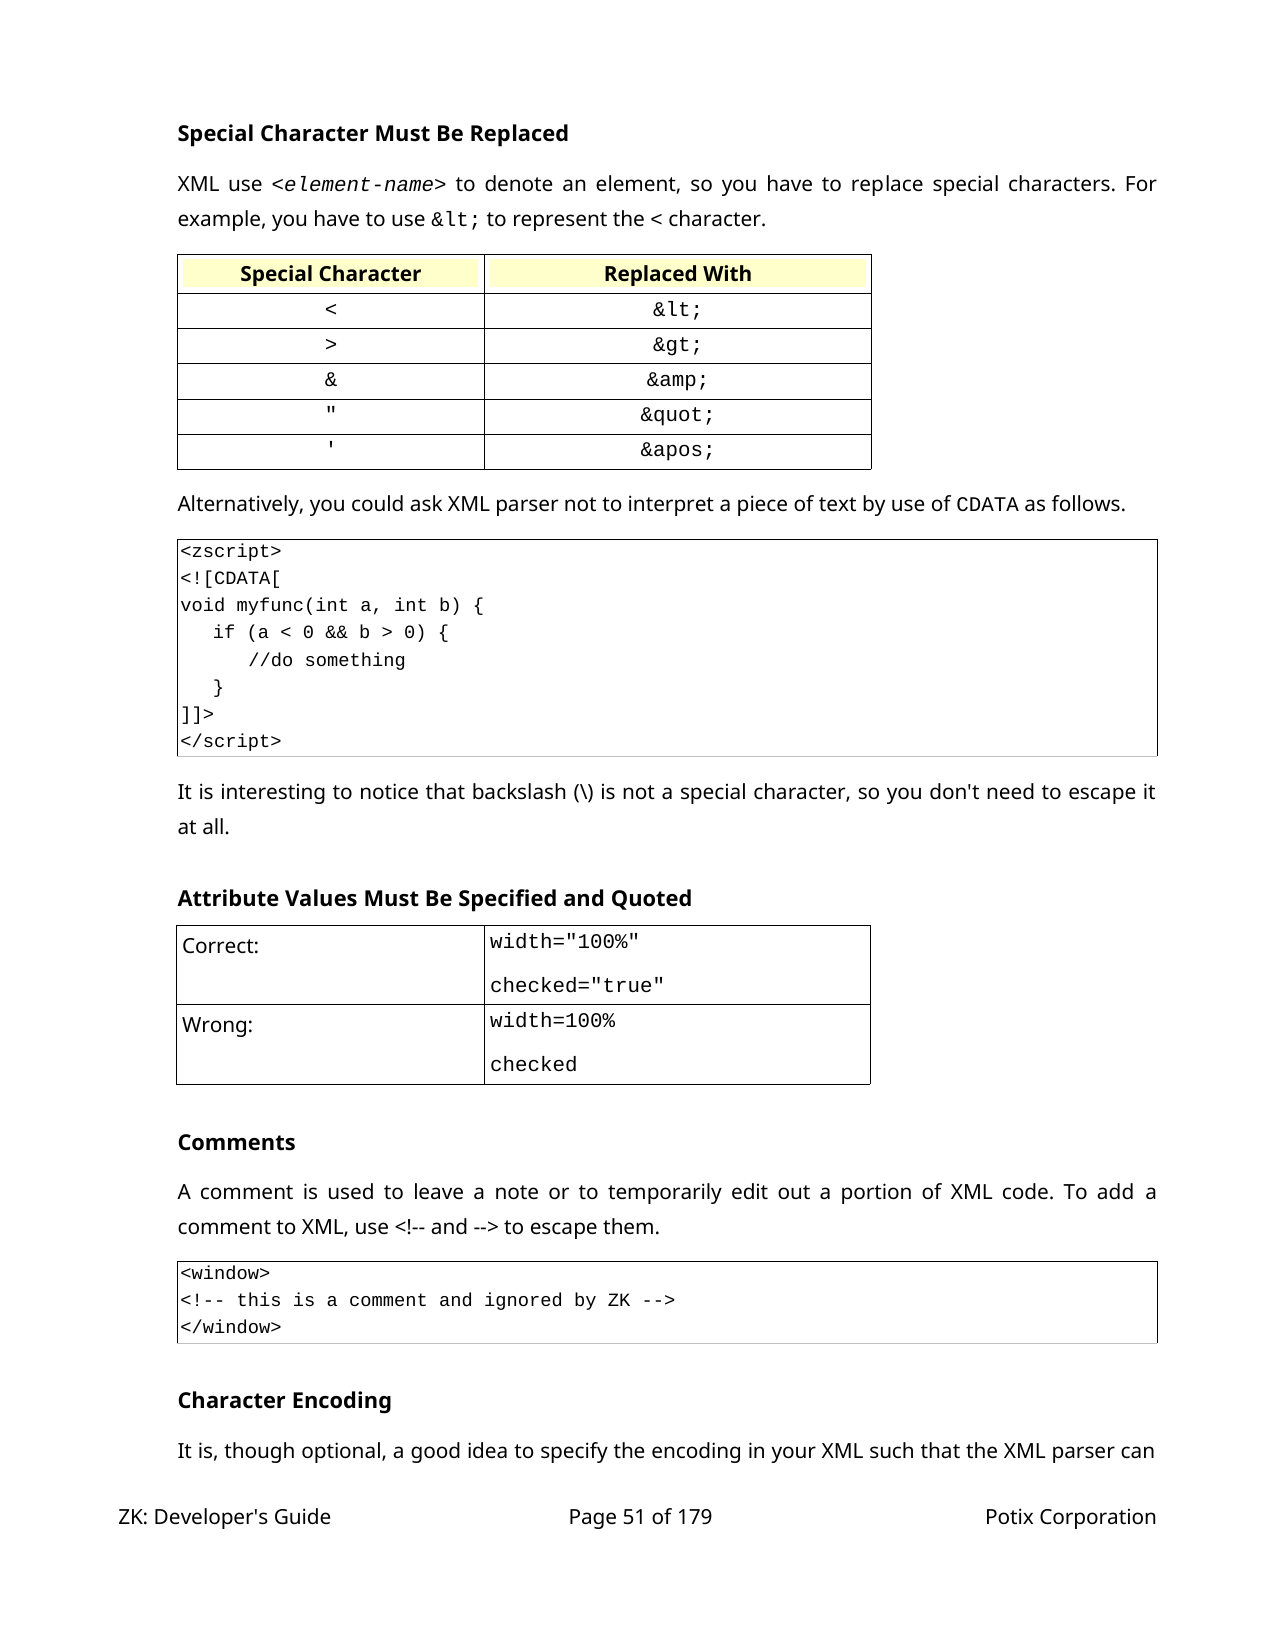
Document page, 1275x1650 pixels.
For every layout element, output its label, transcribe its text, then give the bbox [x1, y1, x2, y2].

table_cell &gt; [485, 329, 871, 363]
table_cell &apos; [485, 435, 871, 469]
table_header Replaced With [485, 255, 871, 293]
table_cell > [178, 329, 484, 363]
text XML use <element-name> to denote an element, so you have to replace special characters. For example, you have to use &lt; to represent the < character. [177, 169, 1157, 233]
text if (a < 0 && b > 0) { [178, 620, 1157, 644]
table_cell ' [178, 435, 484, 469]
table_header width="100%" checked="true" [485, 926, 870, 1004]
subtitle Character Encoding [177, 1385, 1157, 1415]
text Alternatively, you could ask XML parser not to interpret a piece of text by use of CDATA as follows. [177, 489, 1157, 518]
subtitle Attribute Values Must Be Specified and Quoted [177, 883, 1157, 913]
table_cell &quot; [485, 400, 871, 434]
subtitle Special Character Must Be Replaced [177, 118, 1157, 148]
text void myfunc(int a, int b) { [178, 593, 1157, 617]
table_header Correct: [177, 926, 484, 1004]
table_cell width=100% checked [485, 1005, 870, 1084]
text It is, though optional, a good idea to specify the encoding in your XML such that the XML parser can [177, 1436, 1157, 1464]
text A comment is used to leave a note or to temporarily edit out a portion of XML code. To add a comment to XML, use <!-- and --> to escape them. [177, 1177, 1157, 1240]
text ]]> [178, 702, 1157, 726]
table_cell &amp; [485, 364, 871, 399]
text <window> [178, 1262, 1157, 1285]
table_header Special Character [178, 255, 484, 293]
text It is interesting to notice that backslash (\) is not a special character, so you don't need to escape it at all. [177, 777, 1157, 840]
text //do something [178, 647, 1157, 672]
table_cell " [178, 400, 484, 434]
text <zscript> [178, 540, 1157, 563]
text </script> [178, 729, 1157, 756]
subtitle Comments [177, 1126, 1157, 1156]
table_cell & [178, 364, 484, 399]
table_cell Wrong: [177, 1005, 484, 1084]
text </window> [178, 1315, 1157, 1343]
text <![CDATA[ [178, 566, 1157, 590]
text <!-- this is a comment and ignored by ZK --> [178, 1288, 1157, 1312]
text } [178, 674, 1157, 699]
table_cell &lt; [485, 294, 871, 328]
table_cell < [178, 294, 484, 328]
